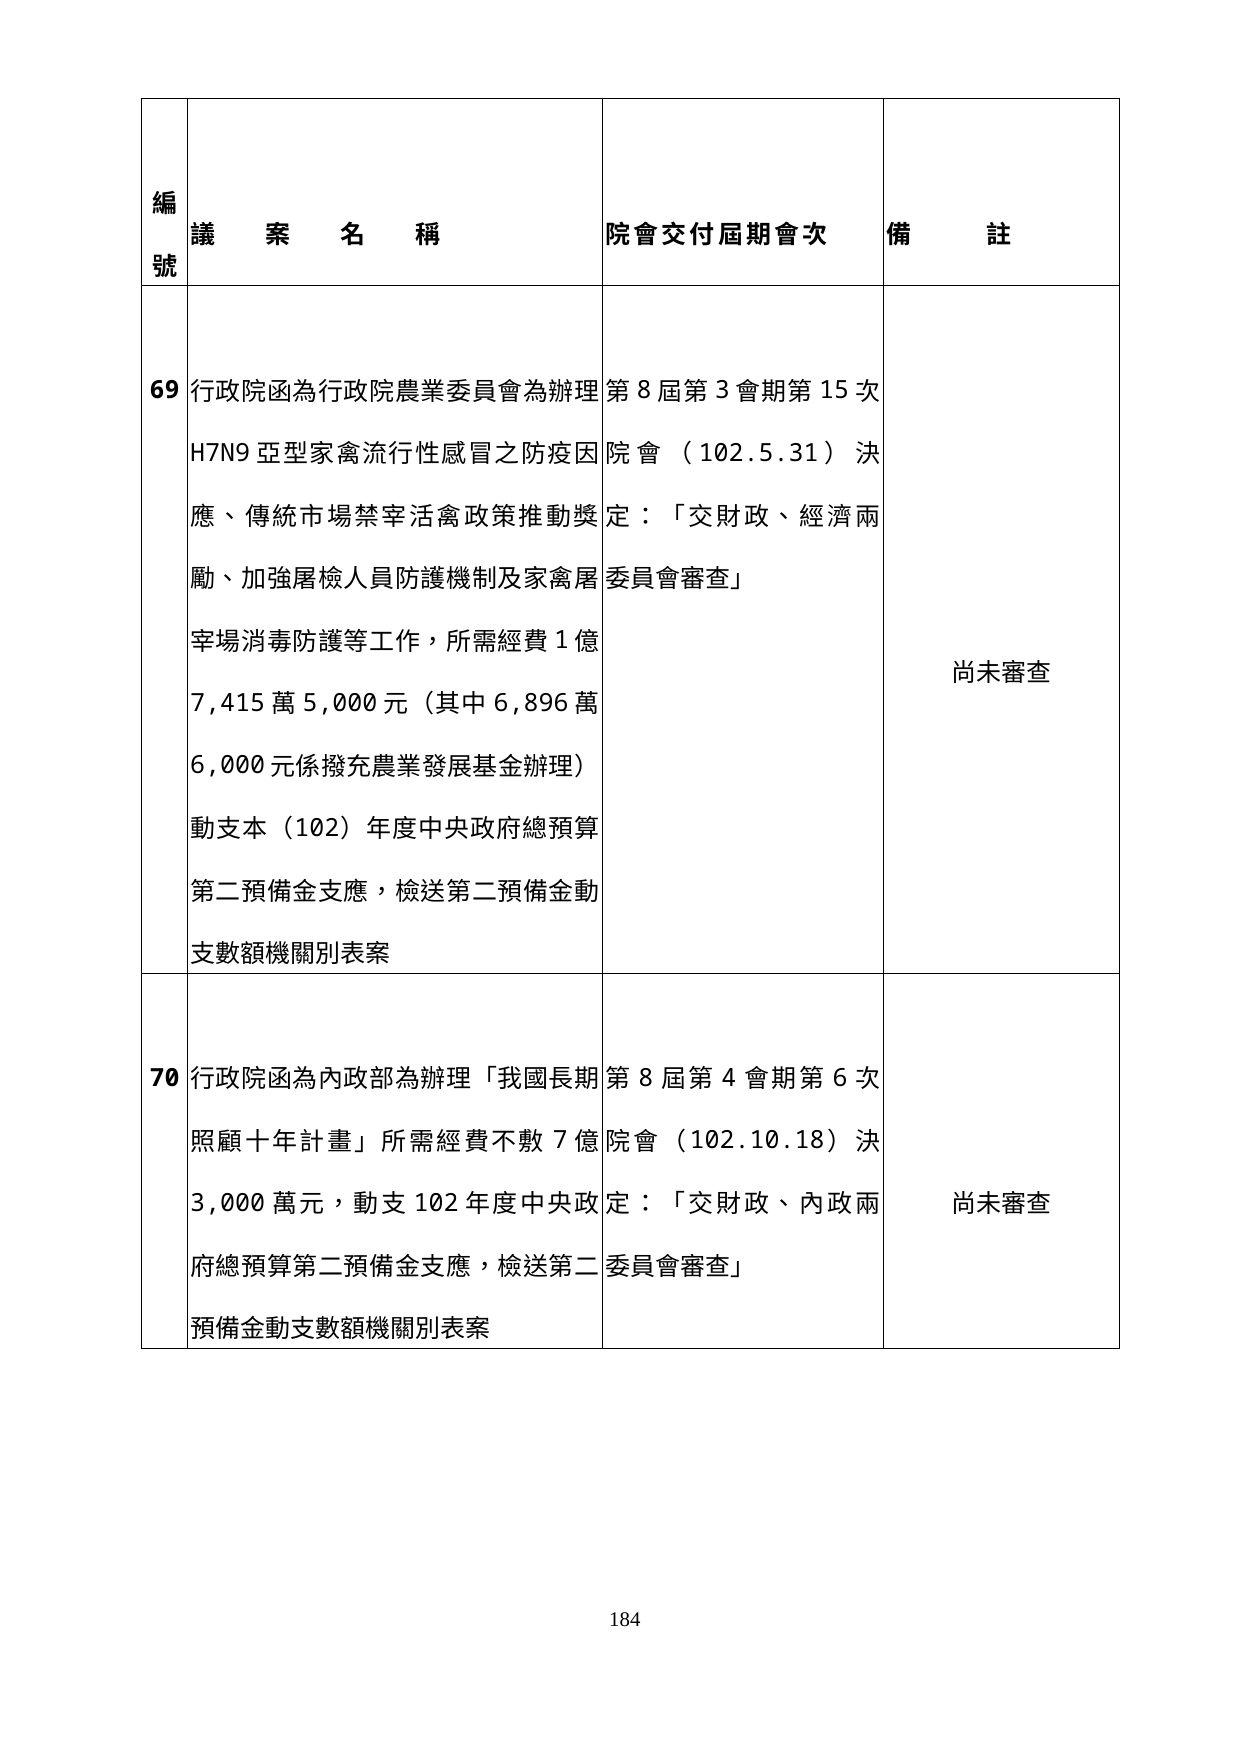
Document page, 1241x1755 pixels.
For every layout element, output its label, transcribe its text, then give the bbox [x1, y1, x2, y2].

table_cell 行政院函為內政部為辦理「我國長期照顧十年計畫」所需經費不敷7億3,000萬元，動支102年度中央政府總預算第二預備金支應，檢送第二預備金動支數額機關別表案 [188, 974, 602, 1347]
table_cell 行政院函為行政院農業委員會為辦理H7N9亞型家禽流行性感冒之防疫因應、傳統市場禁宰活禽政策推動獎勵、加強屠檢人員防護機制及家禽屠宰場消毒防護等工作，所需經費1億7,415萬5,000元（其中6,896萬6,000元係撥充農業發展基金辦理）動支本（102）年度中央政府總預算第二預備金支應，檢送第二預備金動支數額機關別表案 [188, 286, 602, 972]
table_cell 尚未審查 [884, 286, 1119, 972]
table_cell 第8屆第3會期第15次院會（102.5.31）決定：「交財政、經濟兩委員會審查」 [603, 286, 883, 972]
table_cell 第8屆第4會期第6次院會（102.10.18）決定：「交財政、內政兩委員會審查」 [603, 974, 883, 1347]
table_header 議 案 名 稱 [188, 99, 602, 285]
table_cell 尚未審查 [884, 974, 1119, 1347]
table_header 備 註 [884, 99, 1119, 285]
table_cell [142, 286, 187, 972]
table_header 編號 [142, 99, 187, 285]
table_cell [142, 974, 187, 1347]
table_header 院會交付屆期會次 [603, 99, 883, 285]
